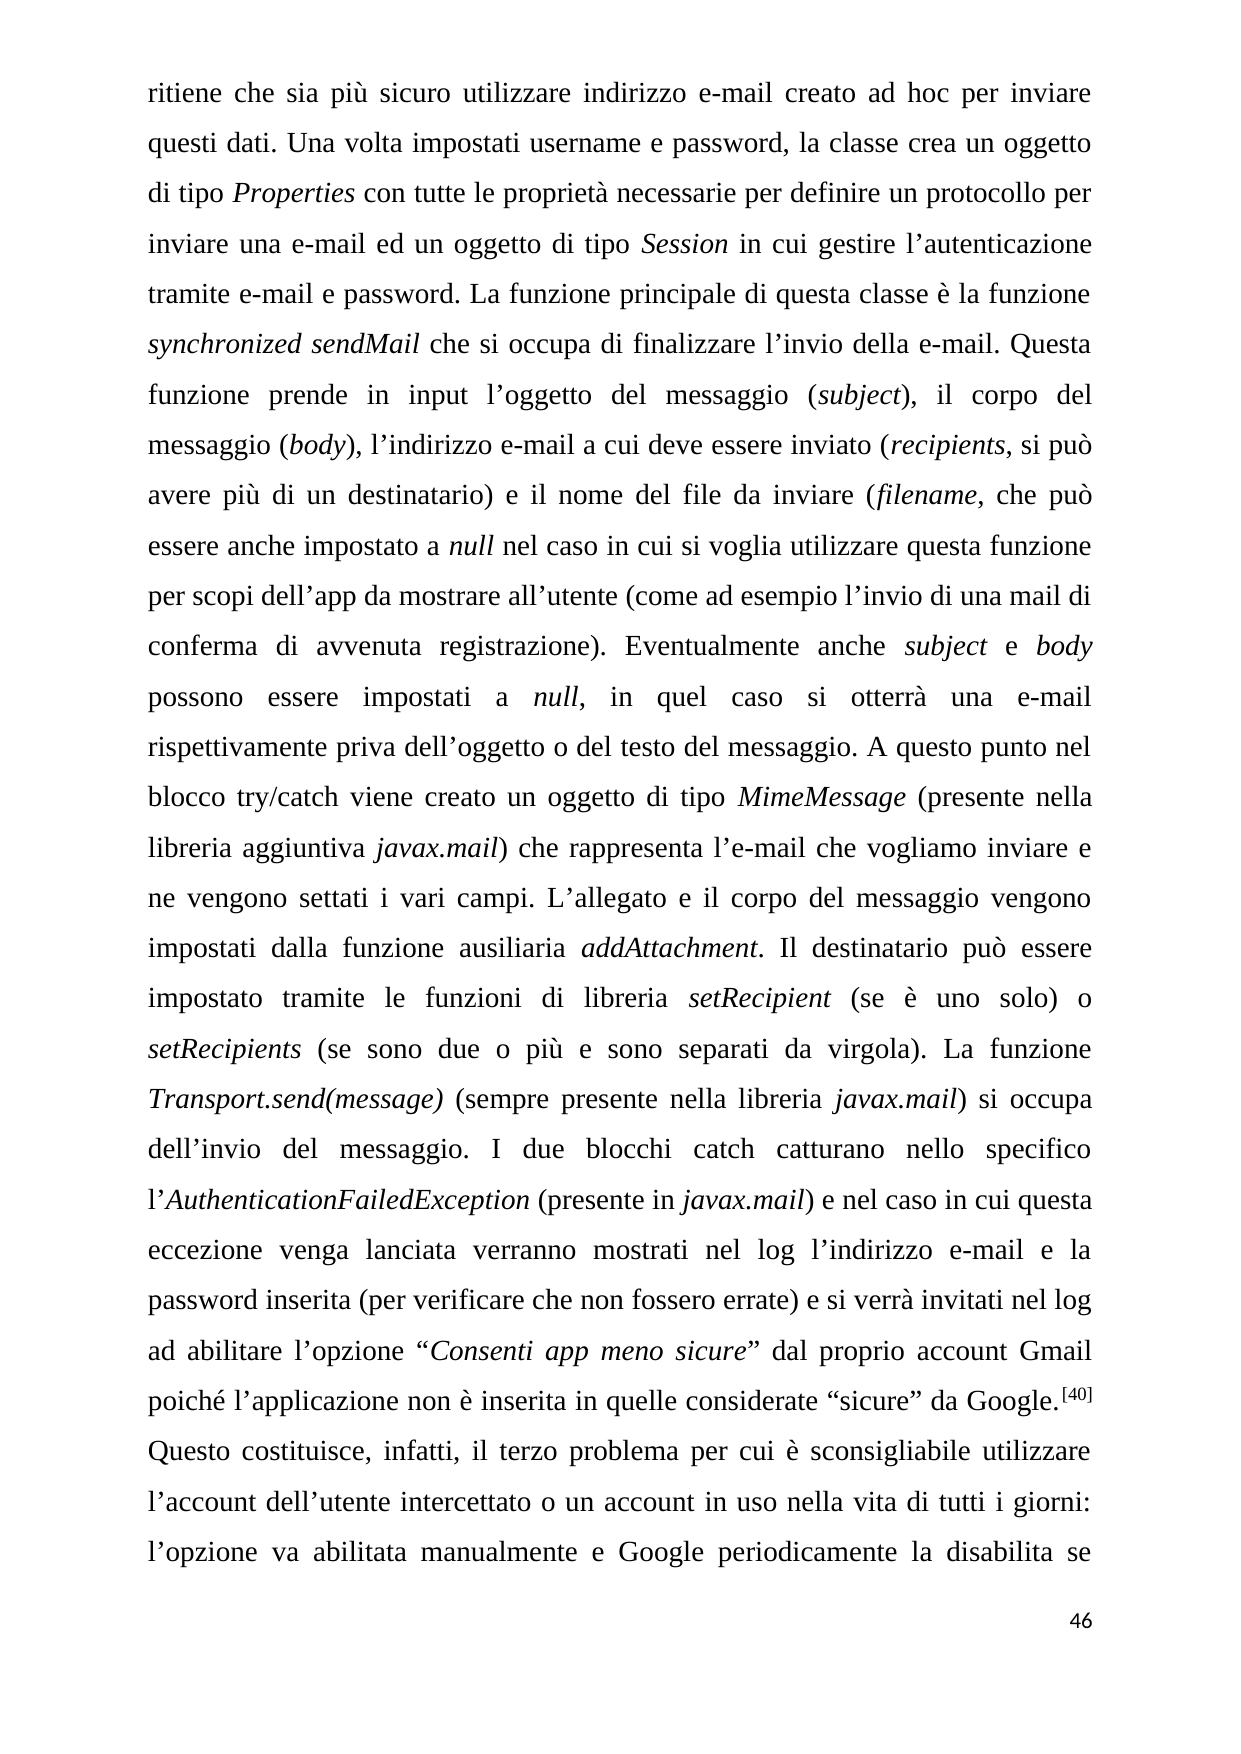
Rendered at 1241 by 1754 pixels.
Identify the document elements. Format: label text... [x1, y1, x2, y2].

text ritiene che sia più sicuro utilizzare indirizzo e-mail creato ad hoc per inviare questi dati. Una volta impostati username e password, la classe crea un oggetto di tipo Properties con tutte le proprietà necessarie per definire un protocollo per inviare una e-mail ed un oggetto di tipo Session in cui gestire l’autenticazione tramite e-mail e password. La funzione principale di questa classe è la funzione synchronized sendMail che si occupa di finalizzare l’invio della e-mail. Questa funzione prende in input l’oggetto del messaggio (subject), il corpo del messaggio (body), l’indirizzo e-mail a cui deve essere inviato (recipients, si può avere più di un destinatario) e il nome del file da inviare (filename, che può essere anche impostato a null nel caso in cui si voglia utilizzare questa funzione per scopi dell’app da mostrare all’utente (come ad esempio l’invio di una mail di conferma di avvenuta registrazione). Eventualmente anche subject e body possono essere impostati a null, in quel caso si otterrà una e-mail rispettivamente priva dell’oggetto o del testo del messaggio. A questo punto nel blocco try/catch viene creato un oggetto di tipo MimeMessage (presente nella libreria aggiuntiva javax.mail) che rappresenta l’e-mail che vogliamo inviare e ne vengono settati i vari campi. L’allegato e il corpo del messaggio vengono impostati dalla funzione ausiliaria addAttachment. Il destinatario può essere impostato tramite le funzioni di libreria setRecipient (se è uno solo) o setRecipients (se sono due o più e sono separati da virgola). La funzione Transport.send(message) (sempre presente nella libreria javax.mail) si occupa dell’invio del messaggio. I due blocchi catch catturano nello specifico l’AuthenticationFailedException (presente in javax.mail) e nel caso in cui questa eccezione venga lanciata verranno mostrati nel log l’indirizzo e-mail e la password inserita (per verificare che non fossero errate) e si verrà invitati nel log ad abilitare l’opzione “Consenti app meno sicure” dal proprio account Gmail poiché l’applicazione non è inserita in quelle considerate “sicure” da Google.[40] Questo costituisce, infatti, il terzo problema per cui è sconsigliabile utilizzare l’account dell’utente intercettato o un account in uso nella vita di tutti i giorni: l’opzione va abilitata manualmente e Google periodicamente la disabilita se [148, 75, 1092, 1568]
